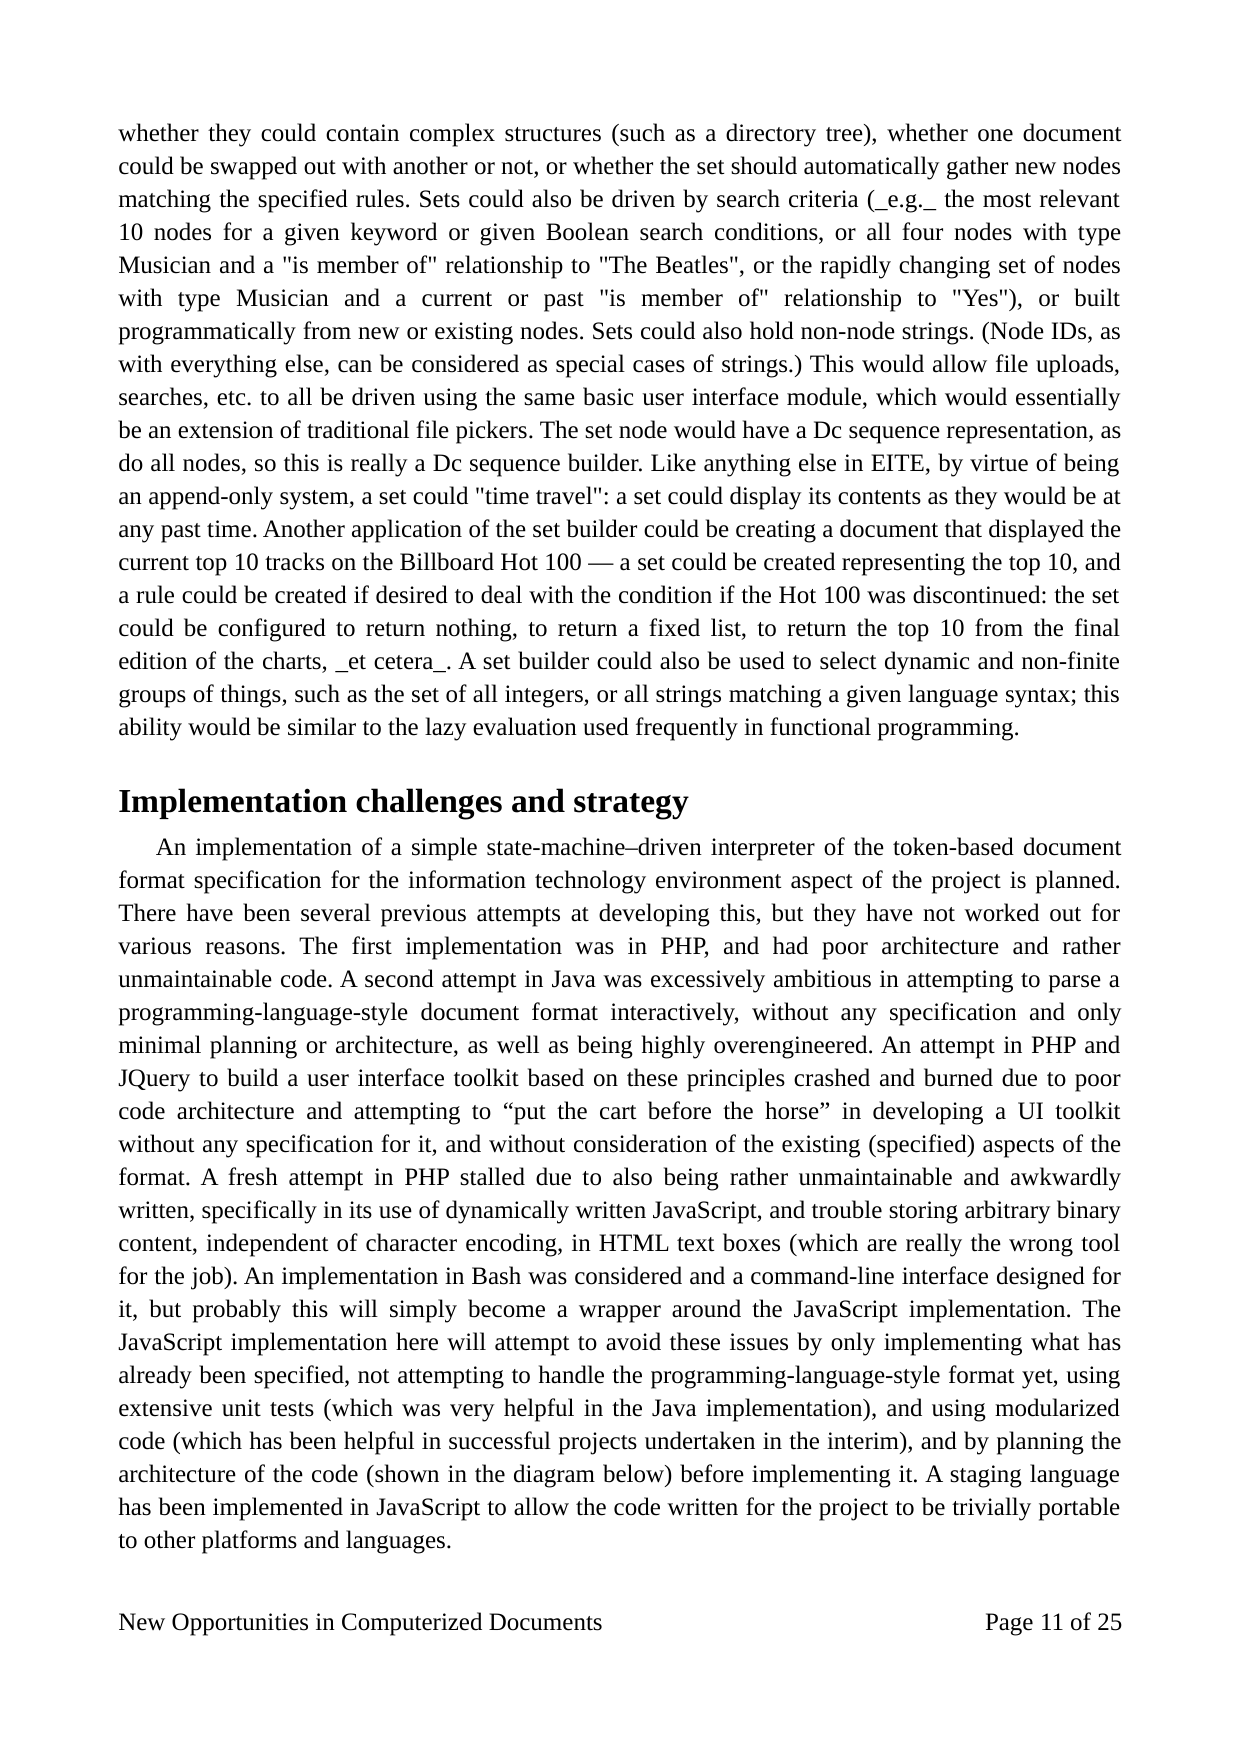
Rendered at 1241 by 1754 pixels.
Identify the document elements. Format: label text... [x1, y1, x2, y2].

text An implementation of a simple state-machine–driven interpreter of the token-based document format specification for the information technology environment aspect of the project is planned. There have been several previous attempts at developing this, but they have not worked out for various reasons. The first implementation was in PHP, and had poor architecture and rather unmaintainable code. A second attempt in Java was excessively ambitious in attempting to parse a programming-language-style document format interactively, without any specification and only minimal planning or architecture, as well as being highly overengineered. An attempt in PHP and JQuery to build a user interface toolkit based on these principles crashed and burned due to poor code architecture and attempting to “put the cart before the horse” in developing a UI toolkit without any specification for it, and without consideration of the existing (specified) aspects of the format. A fresh attempt in PHP stalled due to also being rather unmaintainable and awkwardly written, specifically in its use of dynamically written JavaScript, and trouble storing arbitrary binary content, independent of character encoding, in HTML text boxes (which are really the wrong tool for the job). An implementation in Bash was considered and a command-line interface designed for it, but probably this will simply become a wrapper around the JavaScript implementation. The JavaScript implementation here will attempt to avoid these issues by only implementing what has already been specified, not attempting to handle the programming-language-style format yet, using extensive unit tests (which was very helpful in the Java implementation), and using modularized code (which has been helpful in successful projects undertaken in the interim), and by planning the architecture of the code (shown in the diagram below) before implementing it. A staging language has been implemented in JavaScript to allow the code written for the project to be trivially portable to other platforms and languages. [118, 832, 1122, 1554]
subtitle Implementation challenges and strategy [118, 781, 1122, 819]
text whether they could contain complex structures (such as a directory tree), whether one document could be swapped out with another or not, or whether the set should automatically gather new nodes matching the specified rules. Sets could also be driven by search criteria (_e.g._ the most relevant 10 nodes for a given keyword or given Boolean search conditions, or all four nodes with type Musician and a "is member of" relationship to "The Beatles", or the rapidly changing set of nodes with type Musician and a current or past "is member of" relationship to "Yes"), or built programmatically from new or existing nodes. Sets could also hold non-node strings. (Node IDs, as with everything else, can be considered as special cases of strings.) This would allow file uploads, searches, etc. to all be driven using the same basic user interface module, which would essentially be an extension of traditional file pickers. The set node would have a Dc sequence representation, as do all nodes, so this is really a Dc sequence builder. Like anything else in EITE, by virtue of being an append-only system, a set could "time travel": a set could display its contents as they would be at any past time. Another application of the set builder could be creating a document that displayed the current top 10 tracks on the Billboard Hot 100 — a set could be created representing the top 10, and a rule could be created if desired to deal with the condition if the Hot 100 was discontinued: the set could be configured to return nothing, to return a fixed list, to return the top 10 from the final edition of the charts, _et cetera_. A set builder could also be used to select dynamic and non-finite groups of things, such as the set of all integers, or all strings matching a given language syntax; this ability would be similar to the lazy evaluation used frequently in functional programming. [118, 118, 1122, 741]
